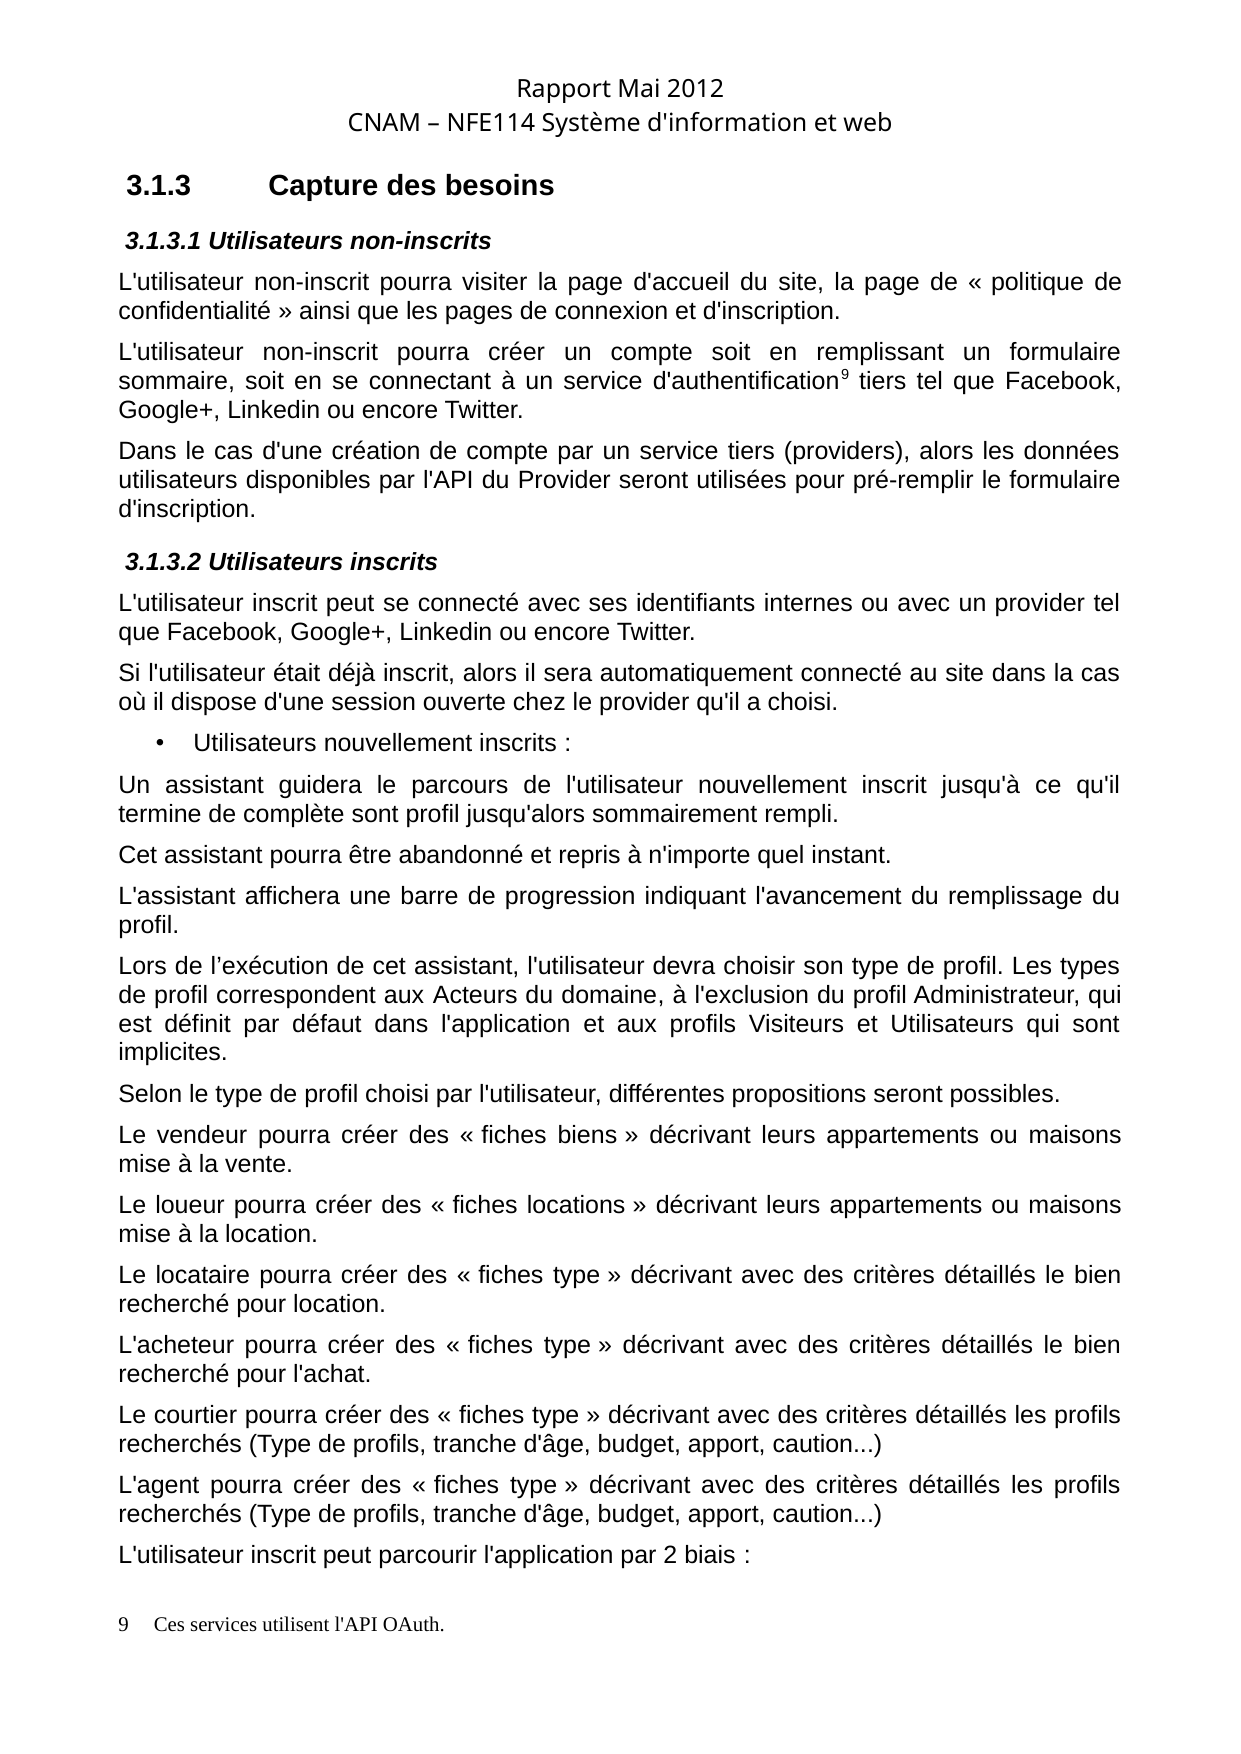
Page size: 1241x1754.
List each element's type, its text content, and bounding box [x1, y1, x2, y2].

text L'utilisateur inscrit peut se connecté avec ses identifiants internes ou avec un provider tel que Facebook, Google+, Linkedin ou encore Twitter. [118, 588, 1122, 646]
text Ces services utilisent l'API OAuth. [118, 1612, 1122, 1636]
text L'utilisateur inscrit peut parcourir l'application par 2 biais : [118, 1540, 1122, 1568]
text Le vendeur pourra créer des « fiches biens » décrivant leurs appartements ou maisons mise à la vente. [118, 1120, 1122, 1177]
text L'utilisateur non-inscrit pourra créer un compte soit en remplissant un formulaire sommaire, soit en se connectant à un service d'authentification tiers tel que Facebook, Google+, Linkedin ou encore Twitter. [118, 337, 1122, 424]
text Le courtier pourra créer des « fiches type » décrivant avec des critères détaillés les profils recherchés (Type de profils, tranche d'âge, budget, apport, caution...) [118, 1400, 1122, 1457]
text L'agent pourra créer des « fiches type » décrivant avec des critères détaillés les profils recherchés (Type de profils, tranche d'âge, budget, apport, caution...) [118, 1470, 1122, 1527]
text L'assistant affichera une barre de progression indiquant l'avancement du remplissage du profil. [118, 881, 1122, 938]
text L'acheteur pourra créer des « fiches type » décrivant avec des critères détaillés le bien recherché pour l'achat. [118, 1330, 1122, 1387]
text Un assistant guidera le parcours de l'utilisateur nouvellement inscrit jusqu'à ce qu'il termine de complète sont profil jusqu'alors sommairement rempli. [118, 770, 1122, 827]
text Cet assistant pourra être abandonné et repris à n'importe quel instant. [118, 840, 1122, 868]
text Le locataire pourra créer des « fiches type » décrivant avec des critères détaillés le bien recherché pour location. [118, 1260, 1122, 1317]
subtitle Capture des besoins [118, 168, 1122, 201]
text Lors de l’exécution de cet assistant, l'utilisateur devra choisir son type de profil. Les types de profil correspondent aux Acteurs du domaine, à l'exclusion du profil Administrateur, qui est définit par défaut dans l'application et aux profils Visiteurs et Utilisateurs qui sont implicites. [118, 951, 1122, 1066]
text Si l'utilisateur était déjà inscrit, alors il sera automatiquement connecté au site dans la cas où il dispose d'une session ouverte chez le provider qu'il a choisi. [118, 658, 1122, 716]
text Dans le cas d'une création de compte par un service tiers (providers), alors les données utilisateurs disponibles par l'API du Provider seront utilisées pour pré-remplir le formulaire d'inscription. [118, 436, 1122, 522]
subtitle Utilisateurs inscrits [118, 547, 1122, 576]
list Utilisateurs nouvellement inscrits : [156, 728, 1122, 757]
text L'utilisateur non-inscrit pourra visiter la page d'accueil du site, la page de « politique de confidentialité » ainsi que les pages de connexion et d'inscription. [118, 267, 1122, 325]
text Le loueur pourra créer des « fiches locations » décrivant leurs appartements ou maisons mise à la location. [118, 1190, 1122, 1247]
text Selon le type de profil choisi par l'utilisateur, différentes propositions seront possibles. [118, 1078, 1122, 1107]
subtitle Utilisateurs non-inscrits [118, 226, 1122, 255]
